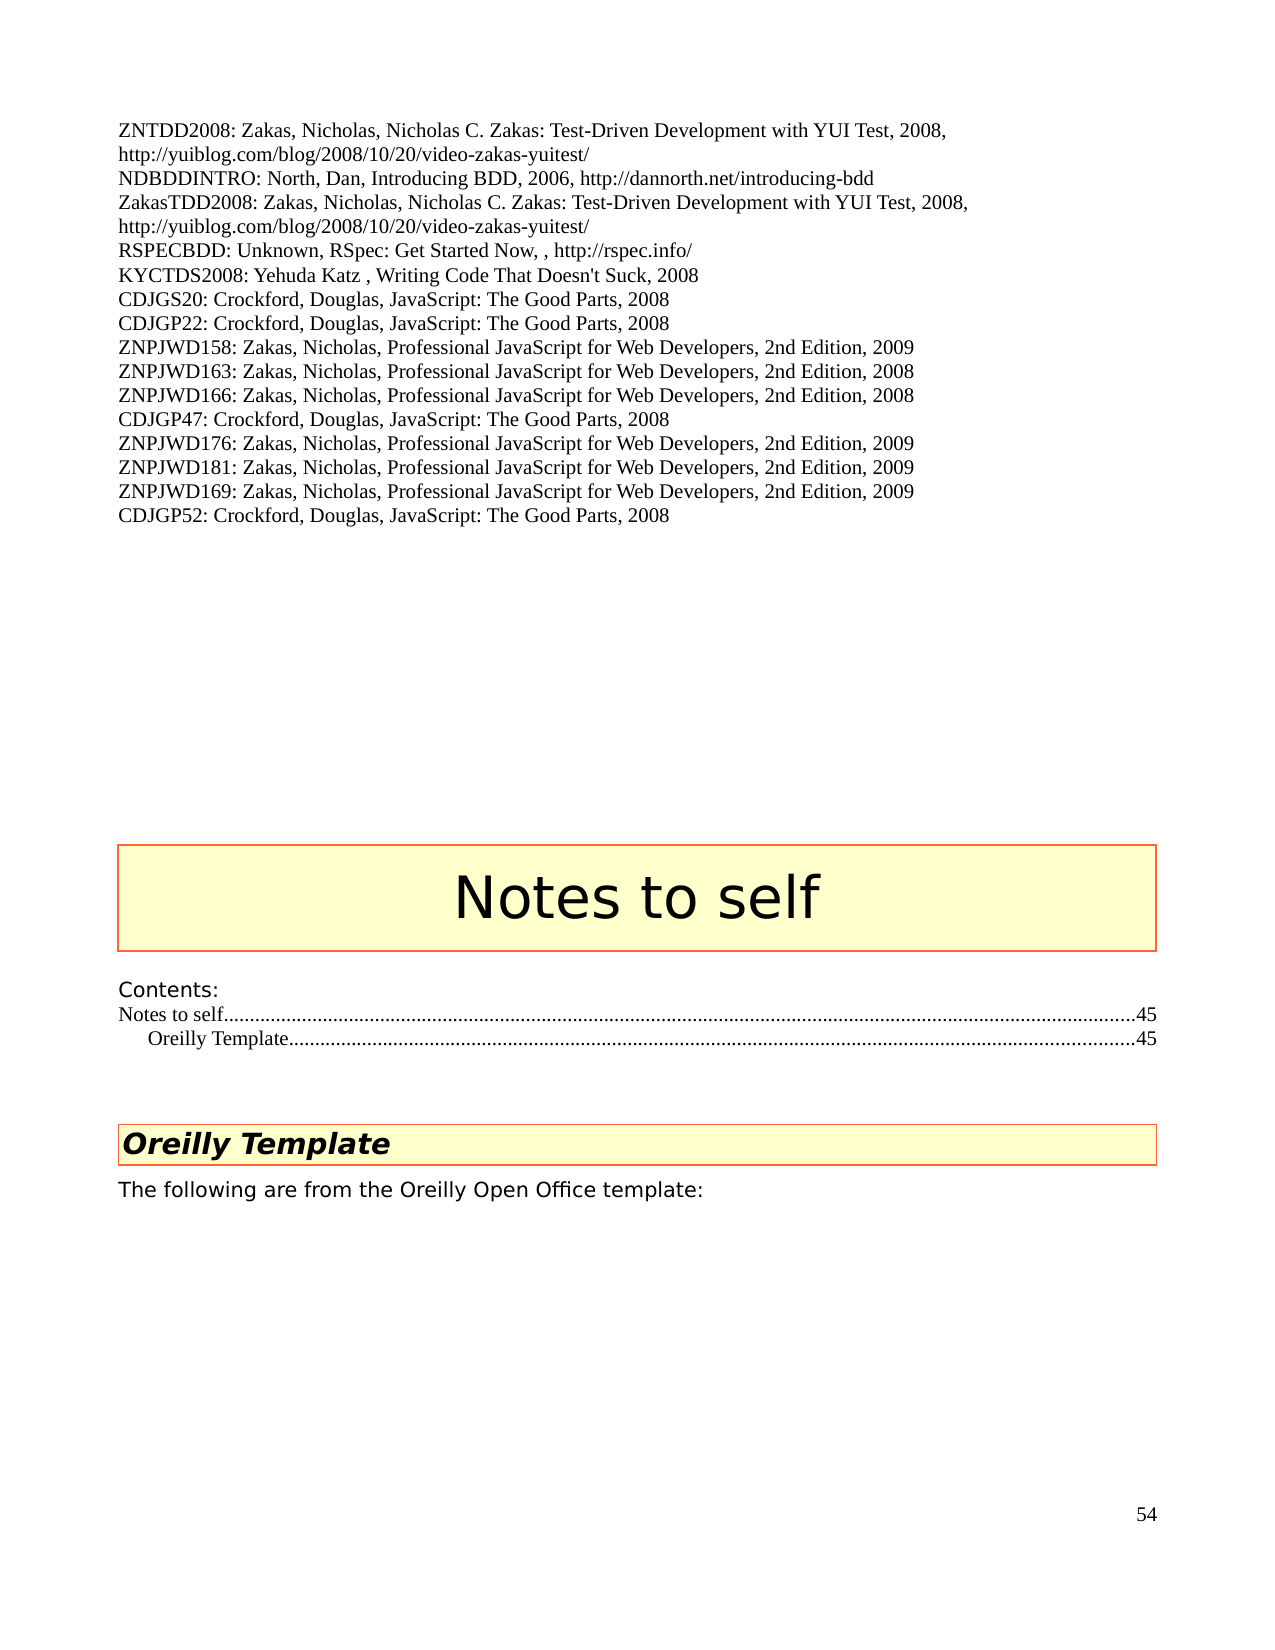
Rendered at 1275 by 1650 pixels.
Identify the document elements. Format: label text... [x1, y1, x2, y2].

text KYCTDS2008: Yehuda Katz , Writing Code That Doesn't Suck, 2008 [118, 262, 1157, 287]
text ZNPJWD166: Zakas, Nicholas, Professional JavaScript for Web Developers, 2nd Edition, 2008 [118, 383, 1157, 407]
text CDJGS20: Crockford, Douglas, JavaScript: The Good Parts, 2008 [118, 287, 1157, 311]
text ZNPJWD158: Zakas, Nicholas, Professional JavaScript for Web Developers, 2nd Edition, 2009 [118, 335, 1157, 359]
text Notes to self 45 [118, 1002, 1157, 1026]
text ZNTDD2008: Zakas, Nicholas, Nicholas C. Zakas: Test-Driven Development with YUI Test, 2008, http://yuiblog.com/blog/2008/10/20/video-zakas-yuitest/ [118, 118, 1157, 166]
text ZNPJWD181: Zakas, Nicholas, Professional JavaScript for Web Developers, 2nd Edition, 2009 [118, 455, 1157, 479]
text CDJGP52: Crockford, Douglas, JavaScript: The Good Parts, 2008 [118, 503, 1157, 527]
text ZNPJWD176: Zakas, Nicholas, Professional JavaScript for Web Developers, 2nd Edition, 2009 [118, 431, 1157, 455]
text The following are from the Oreilly Open Office template: [118, 1178, 1157, 1202]
text RSPECBDD: Unknown, RSpec: Get Started Now, , http://rspec.info/ [118, 238, 1157, 262]
text CDJGP47: Crockford, Douglas, JavaScript: The Good Parts, 2008 [118, 407, 1157, 431]
subtitle Notes to self [119, 846, 1155, 950]
text CDJGP22: Crockford, Douglas, JavaScript: The Good Parts, 2008 [118, 311, 1157, 335]
text Contents: [118, 978, 1157, 1002]
text Oreilly Template 45 [148, 1026, 1157, 1050]
text ZakasTDD2008: Zakas, Nicholas, Nicholas C. Zakas: Test-Driven Development with YUI Test, 2008, http://yuiblog.com/blog/2008/10/20/video-zakas-yuitest/ [118, 190, 1157, 238]
text ZNPJWD163: Zakas, Nicholas, Professional JavaScript for Web Developers, 2nd Edition, 2008 [118, 359, 1157, 383]
text NDBDDINTRO: North, Dan, Introducing BDD, 2006, http://dannorth.net/introducing-bdd [118, 166, 1157, 190]
text ZNPJWD169: Zakas, Nicholas, Professional JavaScript for Web Developers, 2nd Edition, 2009 [118, 479, 1157, 503]
subtitle Oreilly Template [119, 1125, 1156, 1164]
